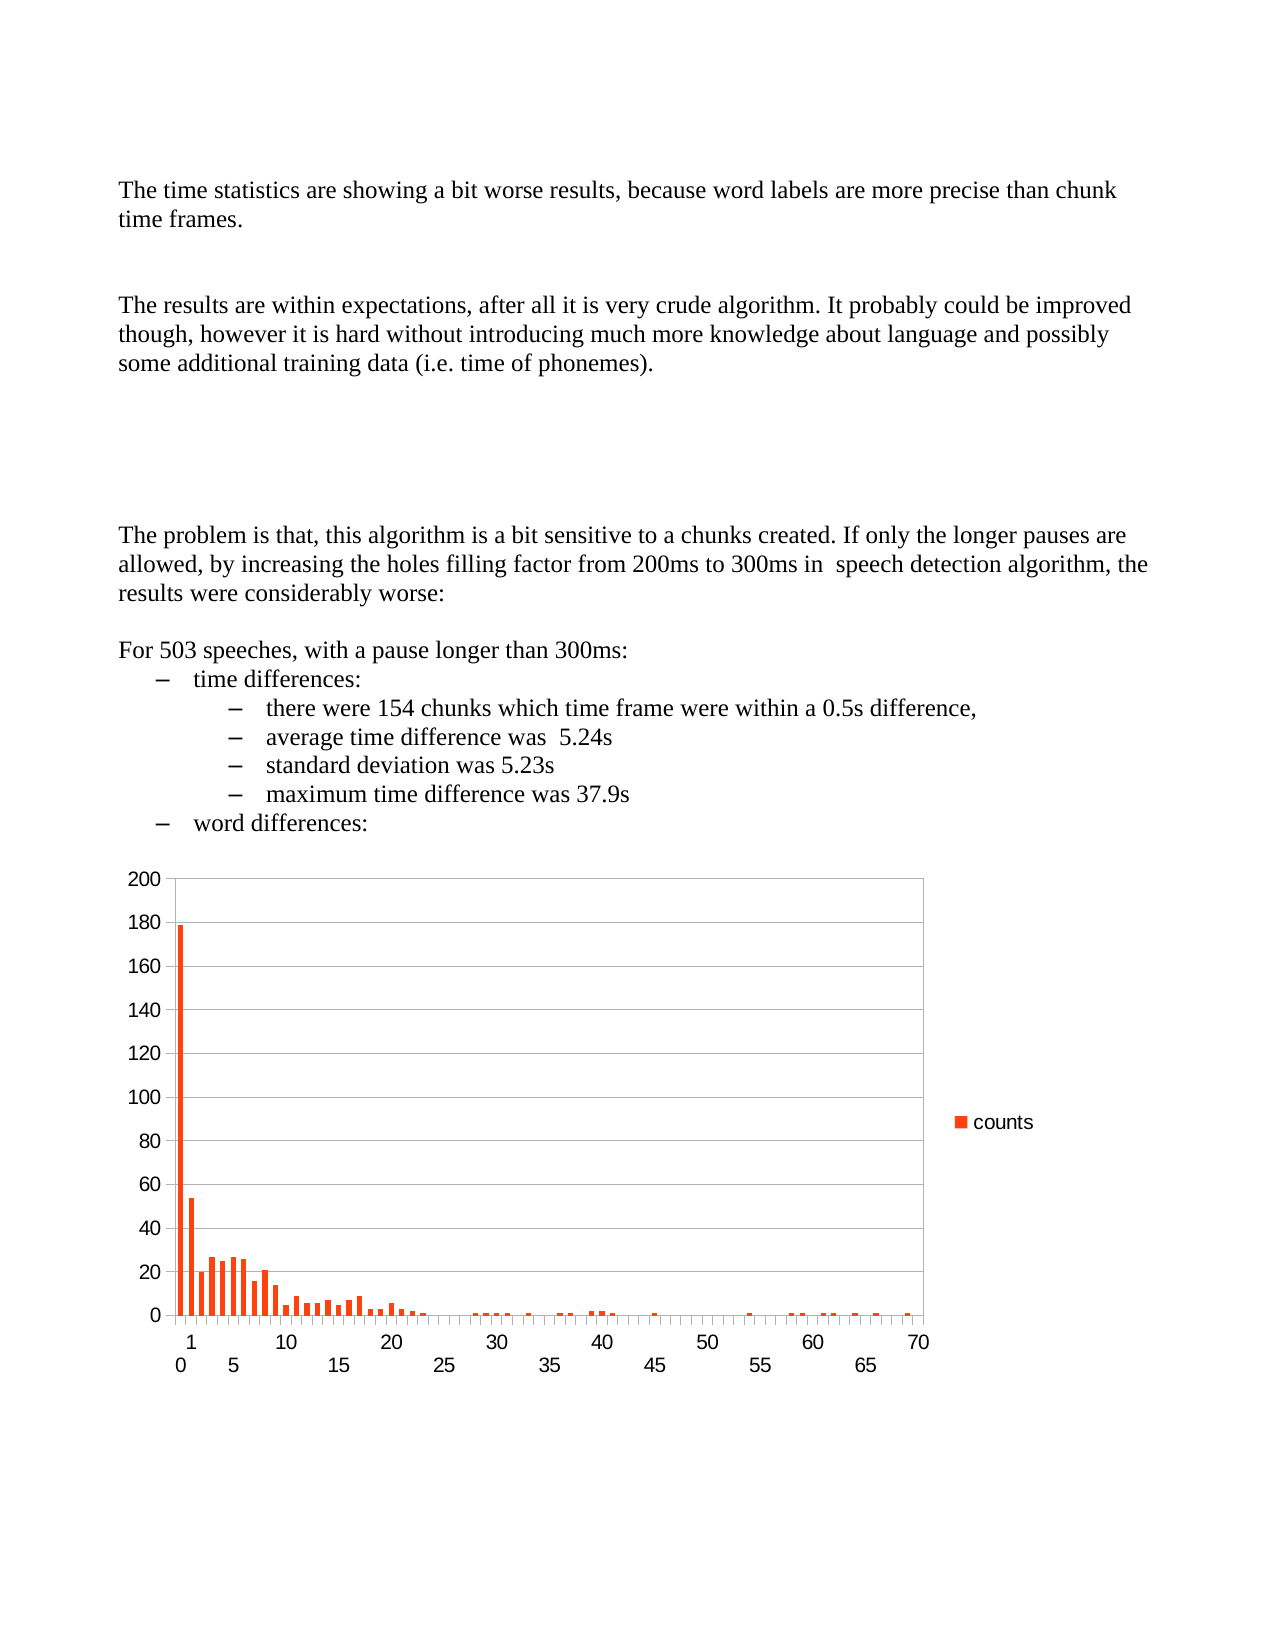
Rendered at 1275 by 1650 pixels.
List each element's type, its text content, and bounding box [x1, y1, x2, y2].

text The time statistics are showing a bit worse results, because word labels are more precise than chunk time frames. [118, 176, 1157, 233]
list standard deviation was 5.23s [228, 751, 1157, 779]
text The problem is that, this algorithm is a bit sensitive to a chunks created. If only the longer pauses are allowed, by increasing the holes filling factor from 200ms to 300ms in speech detection algorithm, the results were considerably worse: [118, 521, 1157, 607]
list maximum time difference was 37.9s [228, 779, 1157, 808]
list there were 154 chunks which time frame were within a 0.5s difference, [228, 693, 1157, 722]
list time differences: [156, 664, 1157, 693]
text For 503 speeches, with a pause longer than 300ms: [118, 636, 1157, 664]
text The results are within expectations, after all it is very crude algorithm. It probably could be improved though, however it is hard without introducing much more knowledge about language and possibly some additional training data (i.e. time of phonemes). [118, 291, 1157, 377]
list average time difference was 5.24s [228, 722, 1157, 751]
list word differences: [156, 808, 1157, 837]
